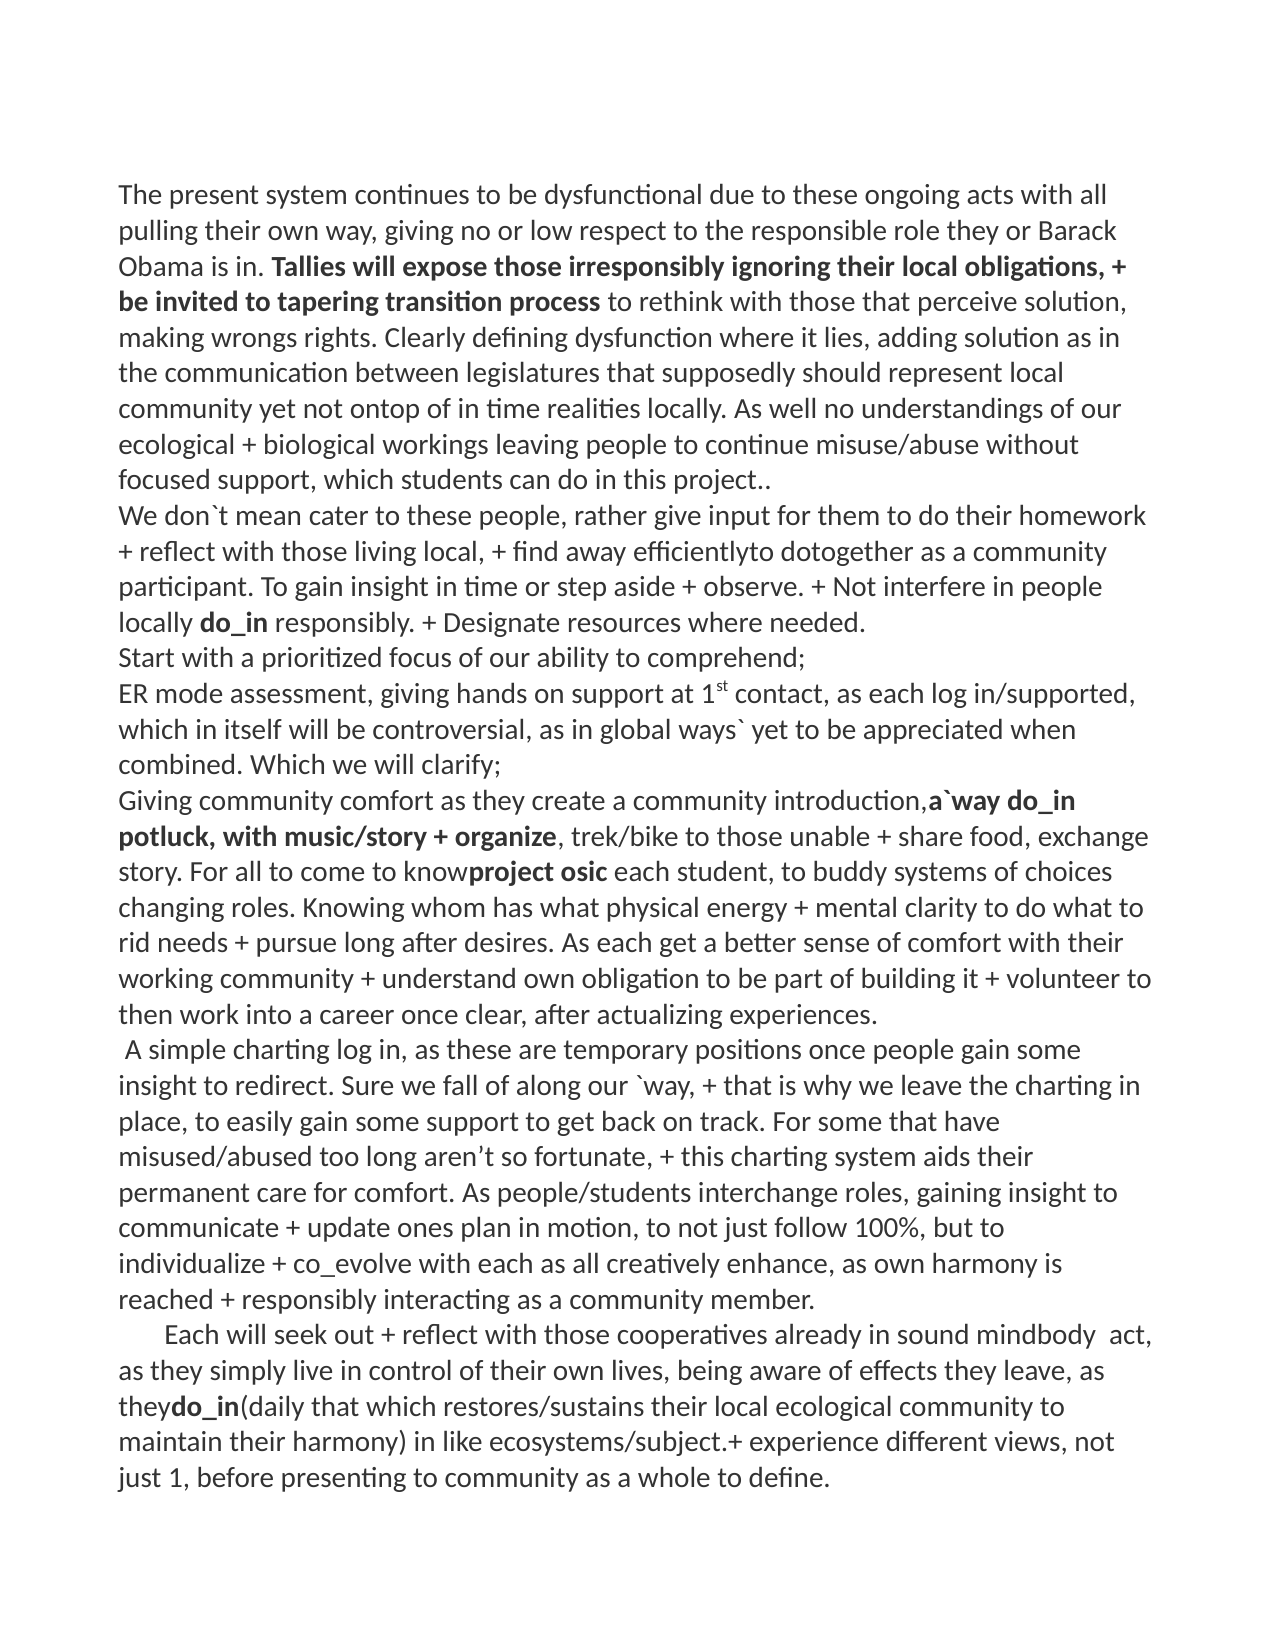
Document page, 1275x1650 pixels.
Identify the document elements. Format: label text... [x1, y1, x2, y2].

text The present system continues to be dysfunctional due to these ongoing acts with all pulling their own way, giving no or low respect to the responsible role they or Barack Obama is in. Tallies will expose those irresponsibly ignoring their local obligations, + be invited to tapering transition process to rethink with those that perceive solution, making wrongs rights. Clearly defining dysfunction where it lies, adding solution as in the communication between legislatures that supposedly should represent local community yet not ontop of in time realities locally. As well no understandings of our ecological + biological workings leaving people to continue misuse/abuse without focused support, which students can do in this project.. [118, 176, 1157, 497]
text Giving community comfort as they create a community introduction,a`way do_in potluck, with music/story + organize, trek/bike to those unable + share food, exchange story. For all to come to knowproject osic each student, to buddy systems of choices changing roles. Knowing whom has what physical energy + mental clarity to do what to rid needs + pursue long after desires. As each get a better sense of comfort with their working community + understand own obligation to be part of building it + volunteer to then work into a career once clear, after actualizing experiences. [118, 782, 1157, 1031]
text ER mode assessment, giving hands on support at 1st contact, as each log in/supported, which in itself will be controversial, as in global ways` yet to be appreciated when combined. Which we will clarify; [118, 675, 1157, 782]
text Start with a prioritized focus of our ability to comprehend; [118, 639, 1157, 675]
text We don`t mean cater to these people, rather give input for them to do their homework + reflect with those living local, + find away efficientlyto dotogether as a community participant. To gain insight in time or step aside + observe. + Not interfere in people locally do_in responsibly. + Designate resources where needed. [118, 497, 1157, 639]
text Each will seek out + reflect with those cooperatives already in sound mindbody act, as they simply live in control of their own lives, being aware of effects they leave, as theydo_in(daily that which restores/sustains their local ecological community to maintain their harmony) in like ecosystems/subject.+ experience different views, not just 1, before presenting to community as a whole to define. [118, 1316, 1157, 1494]
text A simple charting log in, as these are temporary positions once people gain some insight to redirect. Sure we fall of along our `way, + that is why we leave the charting in place, to easily gain some support to get back on track. For some that have misused/abused too long aren’t so fortunate, + this charting system aids their permanent care for comfort. As people/students interchange roles, gaining insight to communicate + update ones plan in motion, to not just follow 100%, but to individualize + co_evolve with each as all creatively enhance, as own harmony is reached + responsibly interacting as a community member. [118, 1031, 1157, 1316]
